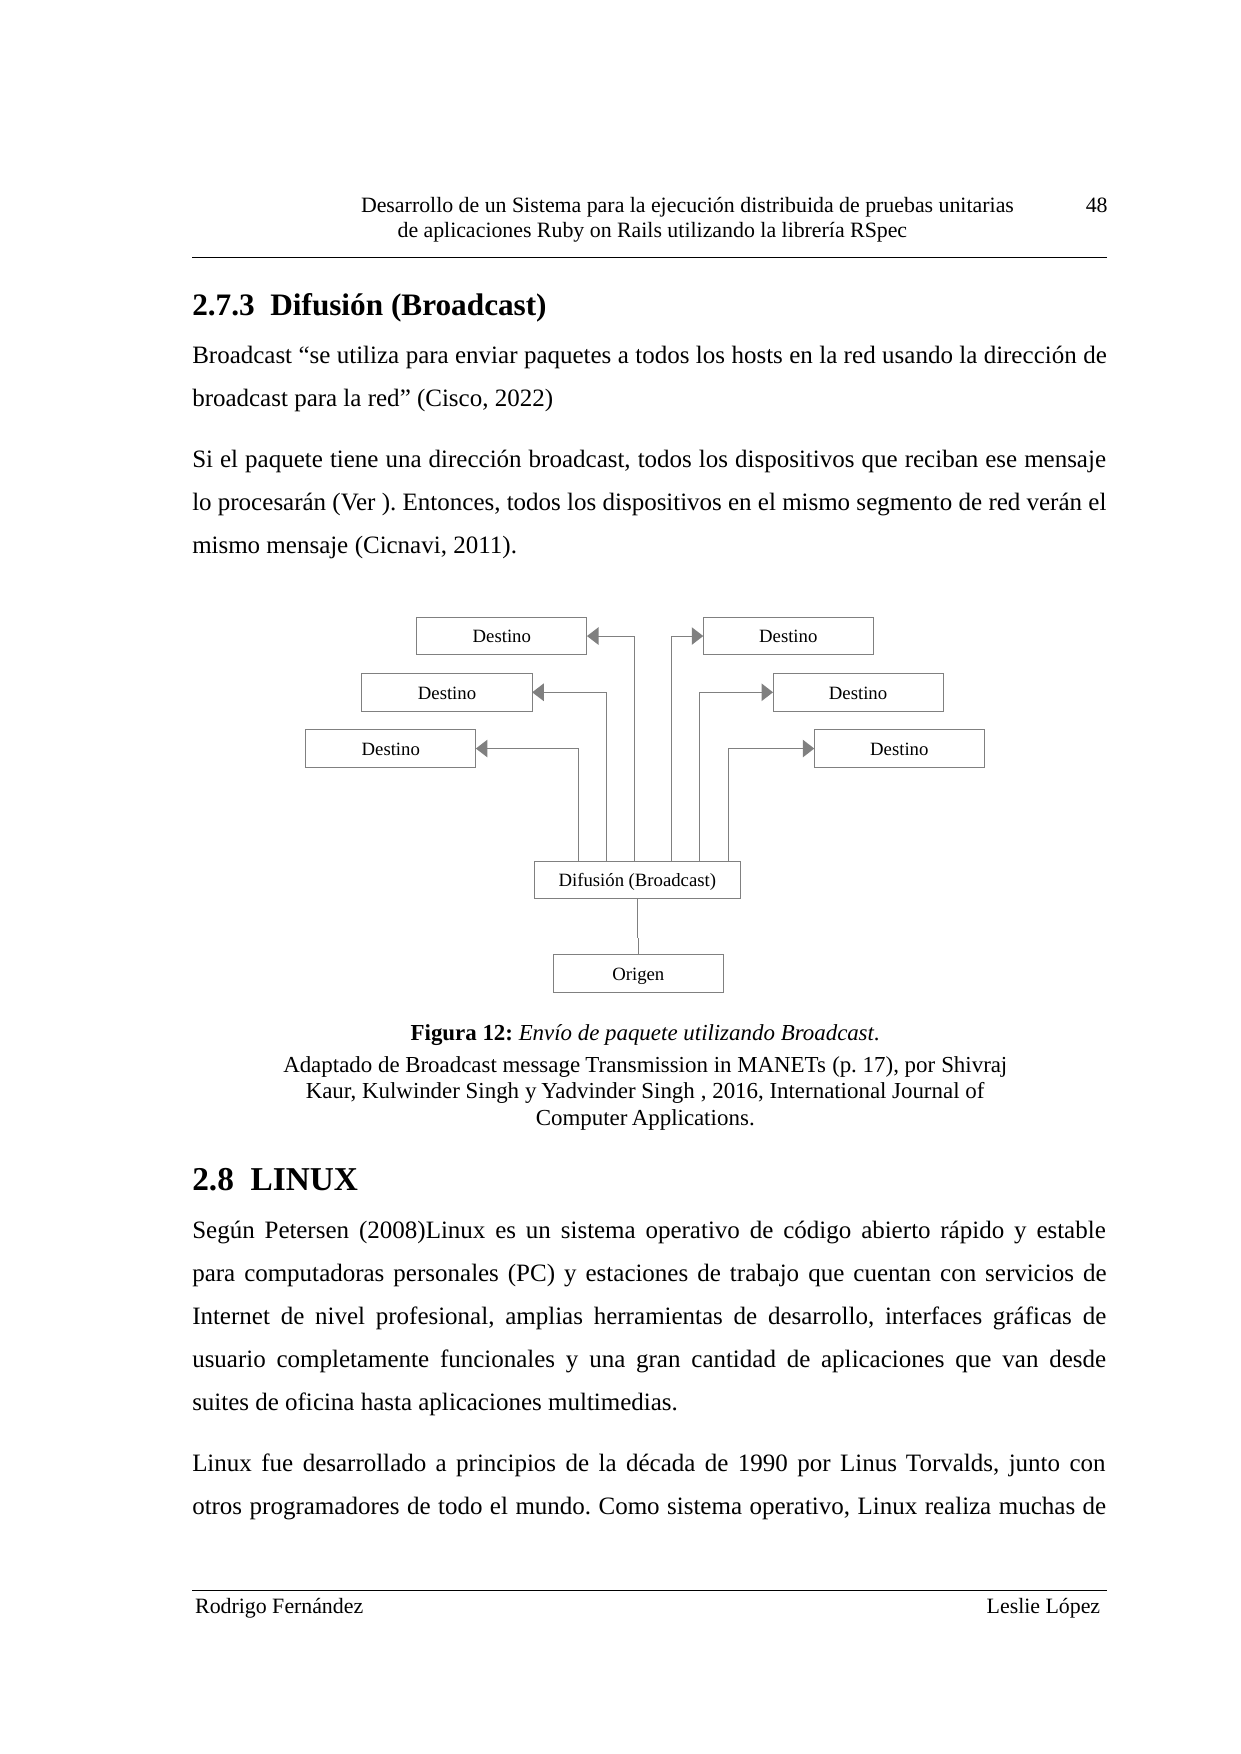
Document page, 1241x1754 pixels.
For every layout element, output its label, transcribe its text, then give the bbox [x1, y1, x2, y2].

text Si el paquete tiene una dirección broadcast, todos los dispositivos que reciban ese mensaje lo procesarán (Ver ). Entonces, todos los dispositivos en el mismo segmento de red verán el mismo mensaje (Cicnavi, 2011)⁠. [192, 444, 1107, 559]
text Según Petersen (2008)Linux es un sistema operativo de código abierto rápido y estable para computadoras personales (PC) y estaciones de trabajo que cuentan con servicios de Internet de nivel profesional, amplias herramientas de desarrollo, interfaces gráficas de usuario completamente funcionales y una gran cantidad de aplicaciones que van desde suites de oficina hasta aplicaciones multimedias. [192, 1215, 1107, 1416]
subtitle Linux [192, 1159, 1107, 1197]
text Broadcast “se utiliza para enviar paquetes a todos los hosts en la red usando la dirección de broadcast para la red” (Cisco, 2022)⁠ [192, 340, 1107, 412]
subtitle Difusión (Broadcast) [192, 286, 1107, 322]
text Linux fue desarrollado a principios de la década de 1990 por Linus Torvalds, junto con otros programadores de todo el mundo. Como sistema operativo, Linux realiza muchas de [192, 1448, 1107, 1520]
text Figura 12: Envío de paquete utilizando Broadcast. [257, 1019, 1033, 1045]
text Adaptado de Broadcast message Transmission in MANETs (p. 17), por Shivraj Kaur, Kulwinder Singh y Yadvinder Singh , 2016, International Journal of Computer Applications. [257, 1051, 1033, 1130]
